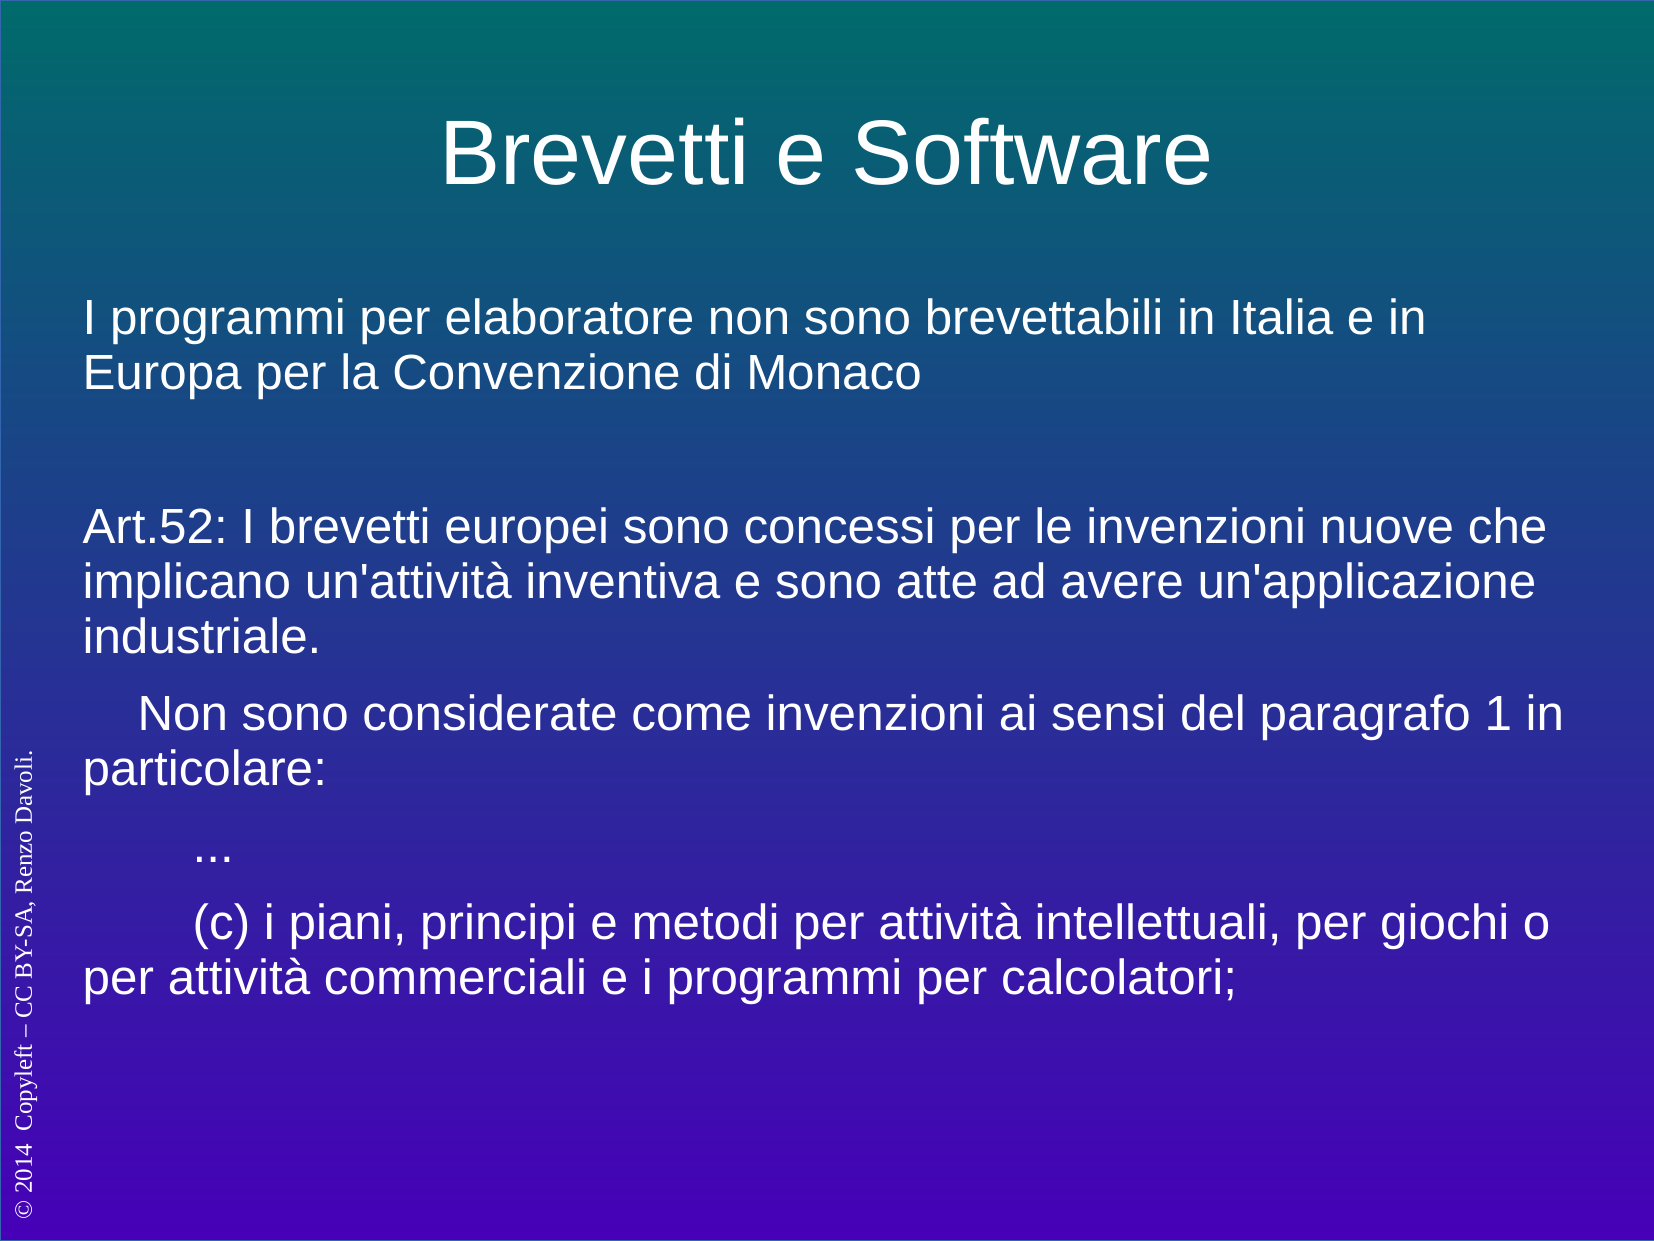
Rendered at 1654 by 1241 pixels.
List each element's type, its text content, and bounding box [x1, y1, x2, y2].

title Brevetti e Software [82, 49, 1571, 257]
list I programmi per elaboratore non sono brevettabili in Italia e in Europa per la Convenzione di Monaco Art.52: I brevetti europei sono concessi per le invenzioni nuove che implicano un'attività inventiva e sono atte ad avere un'applicazione industriale. Non sono considerate come invenzioni ai sensi del paragrafo 1 in particolare: ... (c) i piani, principi e metodi per attività intellettuali, per giochi o per attività commerciali e i programmi per calcolatori; [82, 290, 1571, 1010]
